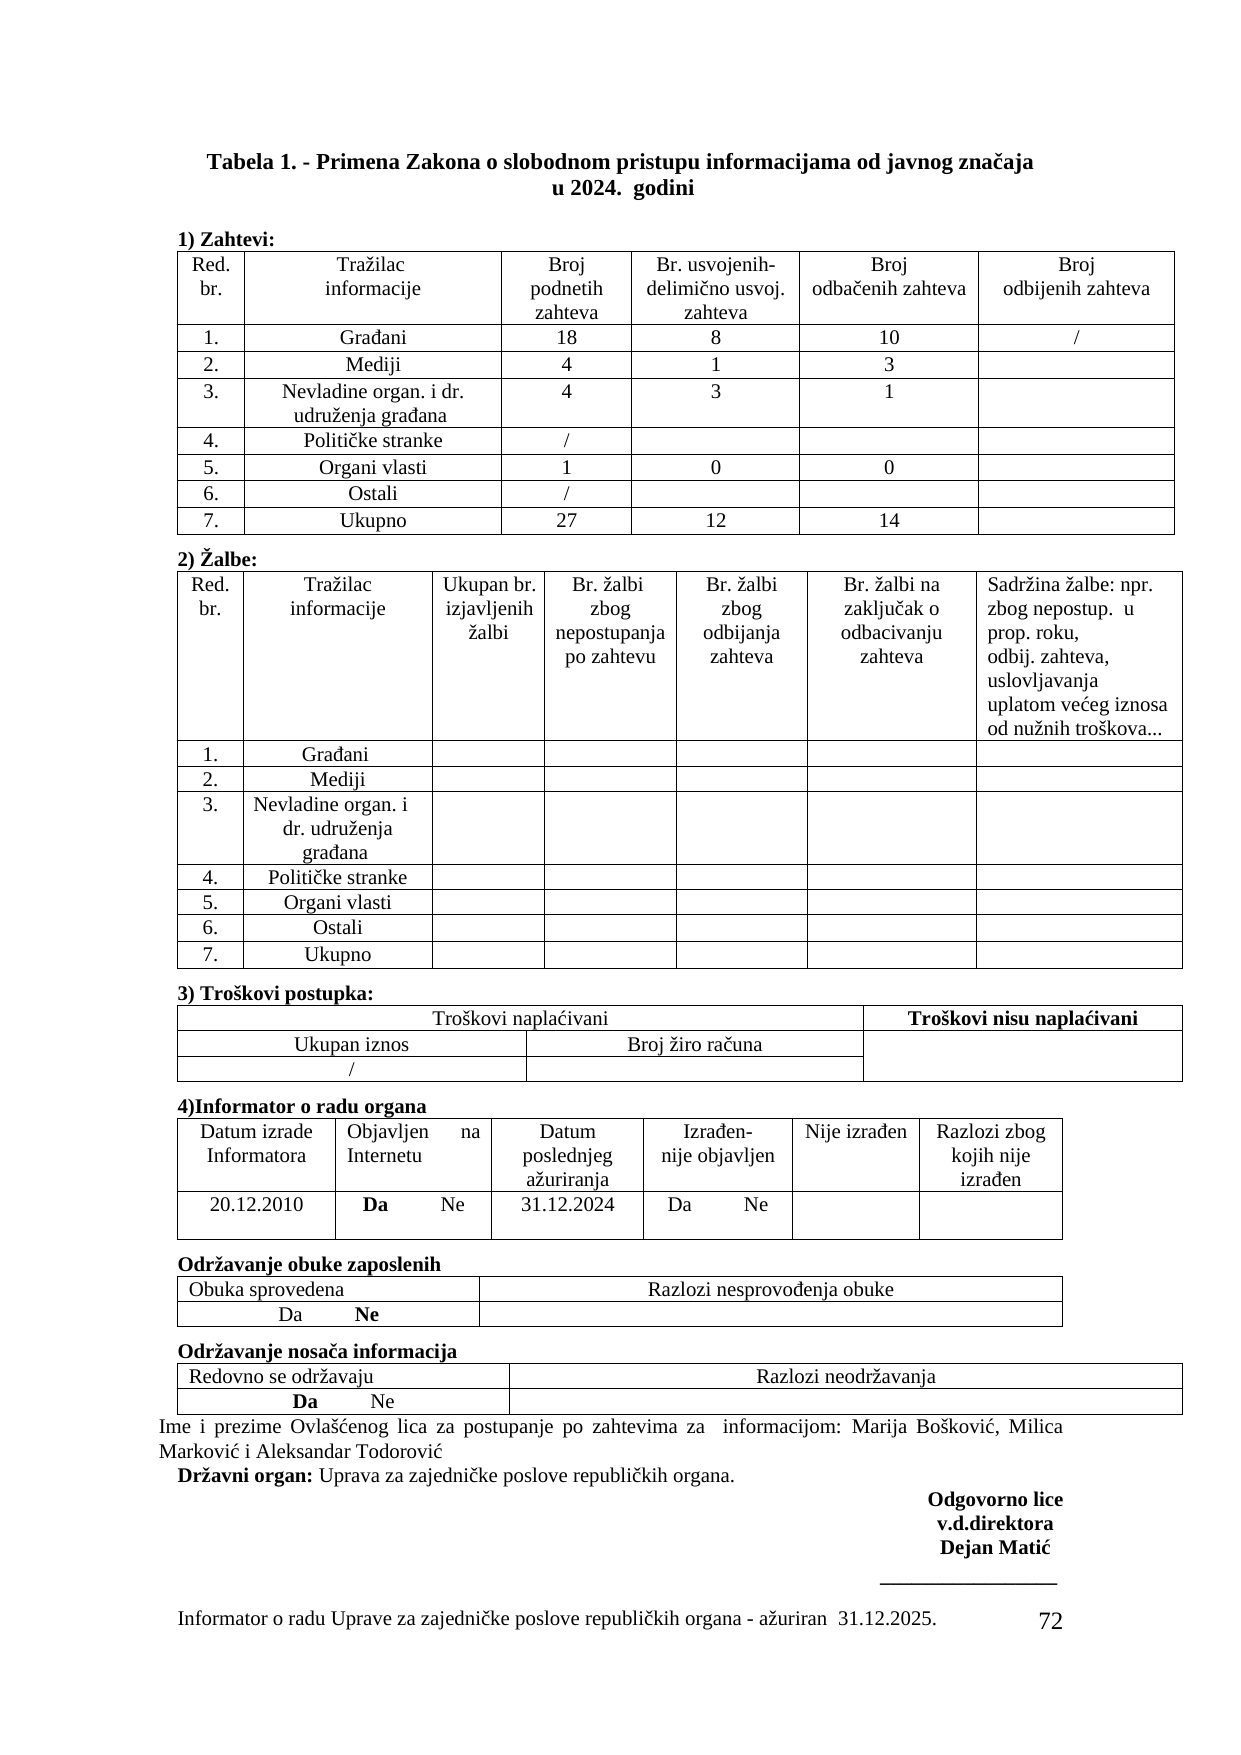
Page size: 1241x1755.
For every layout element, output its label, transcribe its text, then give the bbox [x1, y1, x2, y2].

table_header Razlozi zbog kojih nije izrađen [920, 1119, 1062, 1191]
table_header Razlozi nesprovođenja obuke [480, 1277, 1062, 1301]
table_cell [808, 865, 976, 889]
table_cell 3. [178, 792, 243, 864]
table_cell 31.12.2024 [492, 1192, 643, 1239]
table_header Broj odbijenih zahteva [979, 252, 1174, 324]
table_cell [433, 865, 544, 889]
table_header Nije izrađen [793, 1119, 919, 1191]
table_cell [979, 455, 1174, 480]
table_cell 10 [800, 325, 978, 351]
table_cell [864, 1031, 1182, 1081]
table_cell 3 [800, 352, 978, 378]
table_cell [677, 890, 807, 914]
table_header Troškovi nisu naplaćivani [864, 1006, 1182, 1030]
table_header Datum poslednjeg ažuriranja [492, 1119, 643, 1191]
table_cell [480, 1302, 1062, 1326]
table_cell [677, 741, 807, 766]
table_cell 12 [632, 508, 799, 534]
table_header Br. žalbi zbog nepostupanja po zahtevu [545, 572, 676, 740]
table_cell Da Ne [644, 1192, 792, 1239]
table_cell 6. [178, 915, 243, 941]
table_cell 18 [502, 325, 631, 351]
table_cell Da Ne [178, 1302, 479, 1326]
table_header Datum izrade Informatora [178, 1119, 335, 1191]
table_cell [977, 741, 1182, 766]
table_cell 0 [632, 455, 799, 480]
table_header Tražilac informacije [245, 252, 501, 324]
text 4)Informator o radu organa [177, 1094, 1063, 1118]
table_cell 7. [178, 942, 243, 968]
table_cell [545, 942, 676, 968]
text u 2024. godini [177, 174, 1063, 200]
table_cell [677, 865, 807, 889]
table_cell Ostali [244, 915, 432, 941]
table_header Broj odbačenih zahteva [800, 252, 978, 324]
table_cell 2. [178, 352, 244, 378]
table_cell 2. [178, 767, 243, 791]
text Održavanje obuke zaposlenih [177, 1252, 1063, 1276]
table_cell 0 [800, 455, 978, 480]
text Ime i prezime Ovlašćenog lica za postupanje po zahtevima za informacijom: Marija Bošković, Milica Marković i Aleksandar Todorović [158, 1414, 1063, 1463]
table_cell 5. [178, 890, 243, 914]
table_cell Ukupno [244, 942, 432, 968]
table_cell [433, 741, 544, 766]
text 3) Troškovi postupka: [177, 981, 1063, 1005]
table_cell [808, 792, 976, 864]
table_cell Nevladine organ. i dr. udruženja građana [245, 379, 501, 427]
subtitle Dejan Matić [852, 1535, 1063, 1559]
text Održavanje nosača informacija [177, 1339, 1063, 1363]
table_cell [977, 767, 1182, 791]
table_cell [977, 890, 1182, 914]
table_cell [545, 767, 676, 791]
table_cell Mediji [244, 767, 432, 791]
table_cell [979, 508, 1174, 534]
table_cell [793, 1192, 919, 1239]
table_cell / [979, 325, 1174, 351]
table_cell [527, 1057, 863, 1081]
table_cell Mediji [245, 352, 501, 378]
table_cell Političke stranke [244, 865, 432, 889]
table_header Obuka sprovedena [178, 1277, 479, 1301]
table_cell 1. [178, 325, 244, 351]
table_cell 1. [178, 741, 243, 766]
table_cell 4. [178, 865, 243, 889]
table_cell [545, 915, 676, 941]
table_cell [808, 890, 976, 914]
table_cell [433, 942, 544, 968]
table_cell 27 [502, 508, 631, 534]
table_cell 6. [178, 481, 244, 507]
table_cell [545, 890, 676, 914]
table_cell 3. [178, 379, 244, 427]
table_cell [808, 767, 976, 791]
table_cell [433, 890, 544, 914]
table_cell 5. [178, 455, 244, 480]
table_header Sadržina žalbe: npr. zbog nepostup. u prop. roku, odbij. zahteva, uslovlјavanja uplatom većeg iznosa od nužnih troškova... [977, 572, 1182, 740]
table_header Br. žalbi zbog odbijanja zahteva [677, 572, 807, 740]
table_cell [433, 767, 544, 791]
table_cell [979, 352, 1174, 378]
table_cell [510, 1389, 1182, 1413]
table_header Tražilac informacije [244, 572, 432, 740]
table_cell [677, 915, 807, 941]
table_cell Političke stranke [245, 428, 501, 453]
table_cell [920, 1192, 1062, 1239]
table_cell [808, 915, 976, 941]
table_header Ukupan br. izjavlјenih žalbi [433, 572, 544, 740]
table_header Red.br. [178, 252, 244, 324]
table_cell / [502, 481, 631, 507]
table_header Broj podnetih zahteva [502, 252, 631, 324]
table_cell 20.12.2010 [178, 1192, 335, 1239]
table_header Redovno se održavaju [178, 1364, 509, 1388]
table_header Objavlјen na Internetu [336, 1119, 491, 1191]
table_cell 1 [632, 352, 799, 378]
table_cell [677, 792, 807, 864]
table_cell [979, 481, 1174, 507]
table_cell [545, 792, 676, 864]
table_cell [800, 481, 978, 507]
table_cell [433, 915, 544, 941]
text Tabela 1. - Primena Zakona o slobodnom pristupu informacijama od javnog značaja [177, 148, 1063, 174]
table_cell Ukupno [245, 508, 501, 534]
text _________________ [177, 1559, 1063, 1588]
text 1) Zahtevi: [177, 227, 1063, 251]
table_cell [677, 942, 807, 968]
text Državni organ: Uprava za zajedničke poslove republičkih organa. [177, 1463, 1063, 1487]
table_cell 14 [800, 508, 978, 534]
table_header Br. usvojenih- delimično usvoj. zahteva [632, 252, 799, 324]
table_cell 4 [502, 352, 631, 378]
table_cell [632, 481, 799, 507]
table_header Izrađen- nije objavlјen [644, 1119, 792, 1191]
table_cell Organi vlasti [244, 890, 432, 914]
table_cell Ostali [245, 481, 501, 507]
table_cell Da Ne [336, 1192, 491, 1239]
table_cell 4. [178, 428, 244, 453]
table_cell Nevladine organ. i dr. udruženja građana [244, 792, 432, 864]
table_cell [977, 792, 1182, 864]
table_cell Ukupan iznos [178, 1031, 526, 1056]
table_cell [977, 865, 1182, 889]
table_cell [977, 942, 1182, 968]
table_header Troškovi naplaćivani [178, 1006, 863, 1030]
table_cell [433, 792, 544, 864]
table_cell [808, 741, 976, 766]
table_header Red. br. [178, 572, 243, 740]
table_cell 7. [178, 508, 244, 534]
table_cell 1 [800, 379, 978, 427]
table_cell Građani [245, 325, 501, 351]
table_cell [979, 379, 1174, 427]
table_cell [677, 767, 807, 791]
table_cell Broj žiro računa [527, 1031, 863, 1056]
table_cell [545, 741, 676, 766]
table_cell / [502, 428, 631, 453]
table_cell 3 [632, 379, 799, 427]
table_cell [800, 428, 978, 453]
table_cell 8 [632, 325, 799, 351]
table_cell [545, 865, 676, 889]
table_header Br. žalbi na zaklјučak o odbacivanju zahteva [808, 572, 976, 740]
table_cell [977, 915, 1182, 941]
table_cell 4 [502, 379, 631, 427]
subtitle v.d.direktora [852, 1511, 1063, 1535]
table_cell 1 [502, 455, 631, 480]
table_cell Da Ne [178, 1389, 509, 1413]
table_cell / [178, 1057, 526, 1081]
table_cell [808, 942, 976, 968]
table_header Razlozi neodržavanja [510, 1364, 1182, 1388]
text 2) Žalbe: [177, 547, 1063, 571]
table_cell Građani [244, 741, 432, 766]
table_cell [979, 428, 1174, 453]
table_cell [632, 428, 799, 453]
table_cell Organi vlasti [245, 455, 501, 480]
text Odgovorno lice [177, 1487, 1063, 1511]
